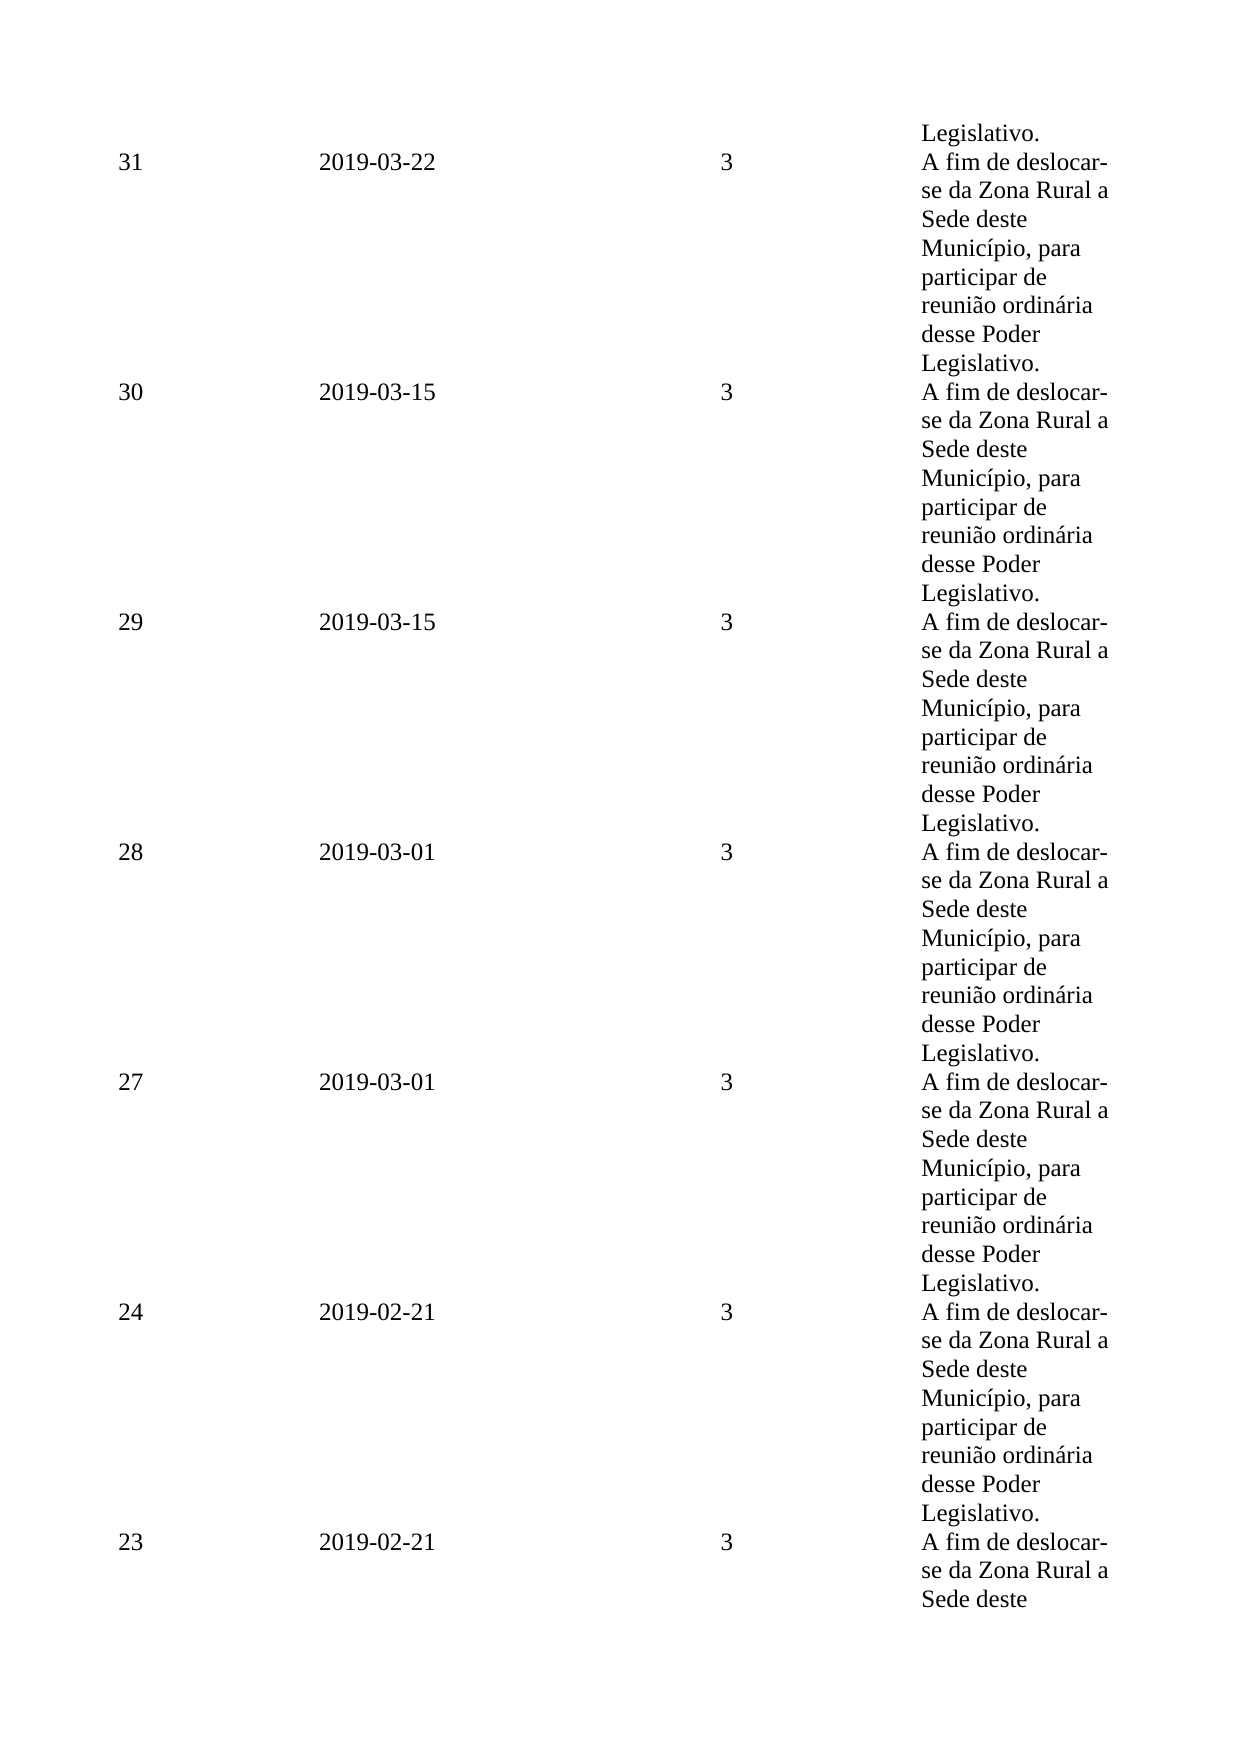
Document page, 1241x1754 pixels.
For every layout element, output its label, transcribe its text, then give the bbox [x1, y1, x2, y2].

table_cell [520, 1297, 720, 1527]
table_cell A fim de deslocar-se da Zona Rural a Sede deste Município, para participar de reunião ordinária desse Poder Legislativo. [921, 147, 1122, 377]
table_cell 3 [720, 607, 921, 837]
table_cell 3 [720, 837, 921, 1067]
table_cell 2019-03-01 [319, 1067, 519, 1297]
table_cell [520, 837, 720, 1067]
table_cell Legislativo. [921, 118, 1122, 147]
table_cell [520, 118, 720, 147]
table_cell 3 [720, 377, 921, 607]
table_cell 2019-02-21 [319, 1297, 519, 1527]
table_cell [520, 377, 720, 607]
table_cell A fim de deslocar-se da Zona Rural a Sede deste Município, para participar de reunião ordinária desse Poder Legislativo. [921, 377, 1122, 607]
table_cell 3 [720, 147, 921, 377]
table_cell 27 [118, 1067, 319, 1297]
table_cell 3 [720, 1067, 921, 1297]
table_cell A fim de deslocar-se da Zona Rural a Sede deste [921, 1527, 1122, 1613]
table_cell [319, 118, 519, 147]
table_cell [520, 607, 720, 837]
table_cell 31 [118, 147, 319, 377]
table_cell 30 [118, 377, 319, 607]
table_cell A fim de deslocar-se da Zona Rural a Sede deste Município, para participar de reunião ordinária desse Poder Legislativo. [921, 1297, 1122, 1527]
table_cell 24 [118, 1297, 319, 1527]
table_cell 3 [720, 1527, 921, 1613]
table_cell A fim de deslocar-se da Zona Rural a Sede deste Município, para participar de reunião ordinária desse Poder Legislativo. [921, 837, 1122, 1067]
table_cell A fim de deslocar-se da Zona Rural a Sede deste Município, para participar de reunião ordinária desse Poder Legislativo. [921, 607, 1122, 837]
table_cell 28 [118, 837, 319, 1067]
table_cell A fim de deslocar-se da Zona Rural a Sede deste Município, para participar de reunião ordinária desse Poder Legislativo. [921, 1067, 1122, 1297]
table_cell [720, 118, 921, 147]
table_cell 2019-03-01 [319, 837, 519, 1067]
table_cell 29 [118, 607, 319, 837]
table_cell 2019-03-15 [319, 377, 519, 607]
table_cell [520, 1067, 720, 1297]
table_cell [118, 118, 319, 147]
table_cell 3 [720, 1297, 921, 1527]
table_cell 23 [118, 1527, 319, 1613]
table_cell [520, 147, 720, 377]
table_cell [520, 1527, 720, 1613]
table_cell 2019-03-22 [319, 147, 519, 377]
table_cell 2019-03-15 [319, 607, 519, 837]
table_cell 2019-02-21 [319, 1527, 519, 1613]
